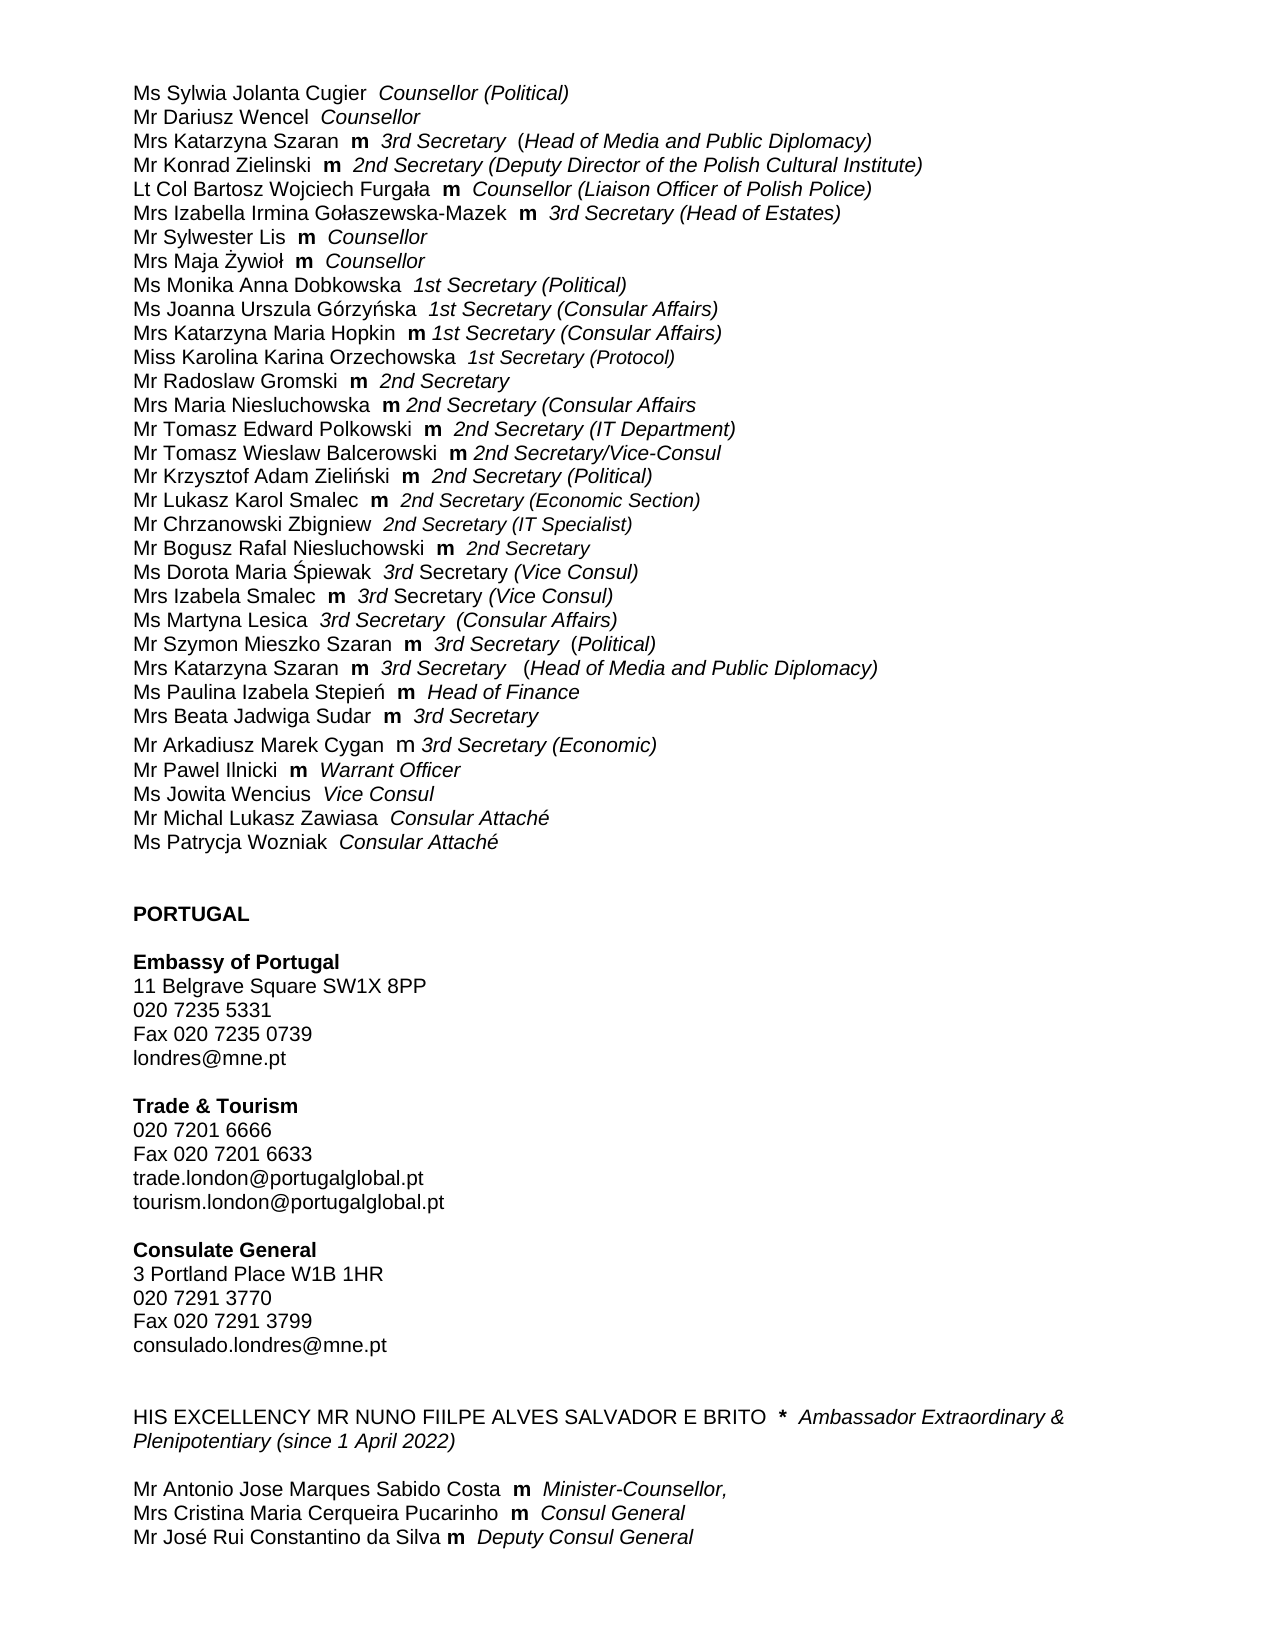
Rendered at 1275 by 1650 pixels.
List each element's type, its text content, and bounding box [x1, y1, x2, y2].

text Mr Antonio Jose Marques Sabido Costa m Minister-Counsellor, [133, 1477, 1181, 1501]
text Ms Jowita Wencius Vice Consul [133, 782, 1181, 806]
text consulado.londres@mne.pt [133, 1333, 1181, 1357]
text londres@mne.pt [133, 1046, 1181, 1070]
text Mrs Beata Jadwiga Sudar m 3rd Secretary [133, 704, 1181, 728]
text Mr Tomasz Edward Polkowski m 2nd Secretary (IT Department) [133, 416, 1181, 440]
text Mr Lukasz Karol Smalec m 2nd Secretary (Economic Section) [133, 488, 1181, 512]
text Mr Chrzanowski Zbigniew 2nd Secretary (IT Specialist) [133, 512, 1181, 536]
text Mrs Katarzyna Szaran m 3rd Secretary (Head of Media and Public Diplomacy) [133, 129, 1181, 153]
text Lt Col Bartosz Wojciech Furgała m Counsellor (Liaison Officer of Polish Police) [133, 177, 1181, 201]
text 020 7291 3770 [133, 1285, 1181, 1309]
text Ms Dorota Maria Śpiewak 3rd Secretary (Vice Consul) [133, 560, 1181, 584]
text Mrs Maja Żywioł m Counsellor [133, 249, 1181, 273]
text Mrs Cristina Maria Cerqueira Pucarinho m Consul General [133, 1501, 1181, 1525]
text Ms Martyna Lesica 3rd Secretary (Consular Affairs) [133, 608, 1181, 632]
text Fax 020 7235 0739 [133, 1022, 1181, 1046]
text Mr Szymon Mieszko Szaran m 3rd Secretary (Political) [133, 632, 1181, 656]
text Mr Michal Lukasz Zawiasa Consular Attaché [133, 806, 1181, 830]
text Consulate General [133, 1237, 1181, 1261]
text 020 7201 6666 [133, 1118, 1181, 1142]
text Embassy of Portugal [133, 950, 1181, 974]
text Mrs Izabella Irmina Gołaszewska-Mazek m 3rd Secretary (Head of Estates) [133, 201, 1181, 225]
text 020 7235 5331 [133, 998, 1181, 1022]
text 11 Belgrave Square SW1X 8PP [133, 974, 1181, 998]
text Ms Monika Anna Dobkowska 1st Secretary (Political) [133, 273, 1181, 297]
text Trade & Tourism [133, 1094, 1181, 1118]
text Mr Bogusz Rafal Niesluchowski m 2nd Secretary [133, 536, 1181, 560]
text Fax 020 7291 3799 [133, 1309, 1181, 1333]
text Mr Sylwester Lis m Counsellor [133, 225, 1181, 249]
text Mr Tomasz Wieslaw Balcerowski m 2nd Secretary/Vice-Consul [133, 440, 1181, 464]
text Mrs Katarzyna Maria Hopkin m 1st Secretary (Consular Affairs) [133, 321, 1181, 344]
text Ms Sylwia Jolanta Cugier Counsellor (Political) [133, 81, 1181, 105]
text Ms Patrycja Wozniak Consular Attaché [133, 830, 1181, 854]
text tourism.london@portugalglobal.pt [133, 1189, 1181, 1213]
text Mr José Rui Constantino da Silva m Deputy Consul General [133, 1525, 1181, 1549]
text Miss Karolina Karina Orzechowska 1st Secretary (Protocol) [133, 344, 1181, 368]
text 3 Portland Place W1B 1HR [133, 1261, 1181, 1285]
text Mrs Maria Niesluchowska m 2nd Secretary (Consular Affairs [133, 392, 1181, 416]
text Ms Joanna Urszula Górzyńska 1st Secretary (Consular Affairs) [133, 297, 1181, 321]
text Mr Dariusz Wencel Counsellor [133, 105, 1181, 129]
text Mr Radoslaw Gromski m 2nd Secretary [133, 368, 1181, 392]
text Fax 020 7201 6633 [133, 1142, 1181, 1166]
text trade.london@portugalglobal.pt [133, 1166, 1181, 1189]
text Mr Arkadiusz Marek Cygan m 3rd Secretary (Economic) [133, 728, 1181, 758]
text Mr Krzysztof Adam Zieliński m 2nd Secretary (Political) [133, 464, 1181, 488]
text Mr Pawel Ilnicki m Warrant Officer [133, 758, 1181, 782]
text PORTUGAL [133, 902, 1181, 926]
text Ms Paulina Izabela Stepień m Head of Finance [133, 680, 1181, 704]
text Mrs Izabela Smalec m 3rd Secretary (Vice Consul) [133, 584, 1181, 608]
text HIS EXCELLENCY MR NUNO FIILPE ALVES SALVADOR E BRITO * Ambassador Extraordinary & Plenipotentiary (since 1 April 2022) [133, 1405, 1181, 1453]
text Mrs Katarzyna Szaran m 3rd Secretary (Head of Media and Public Diplomacy) [133, 656, 1181, 680]
text Mr Konrad Zielinski m 2nd Secretary (Deputy Director of the Polish Cultural Institute) [133, 153, 1181, 177]
